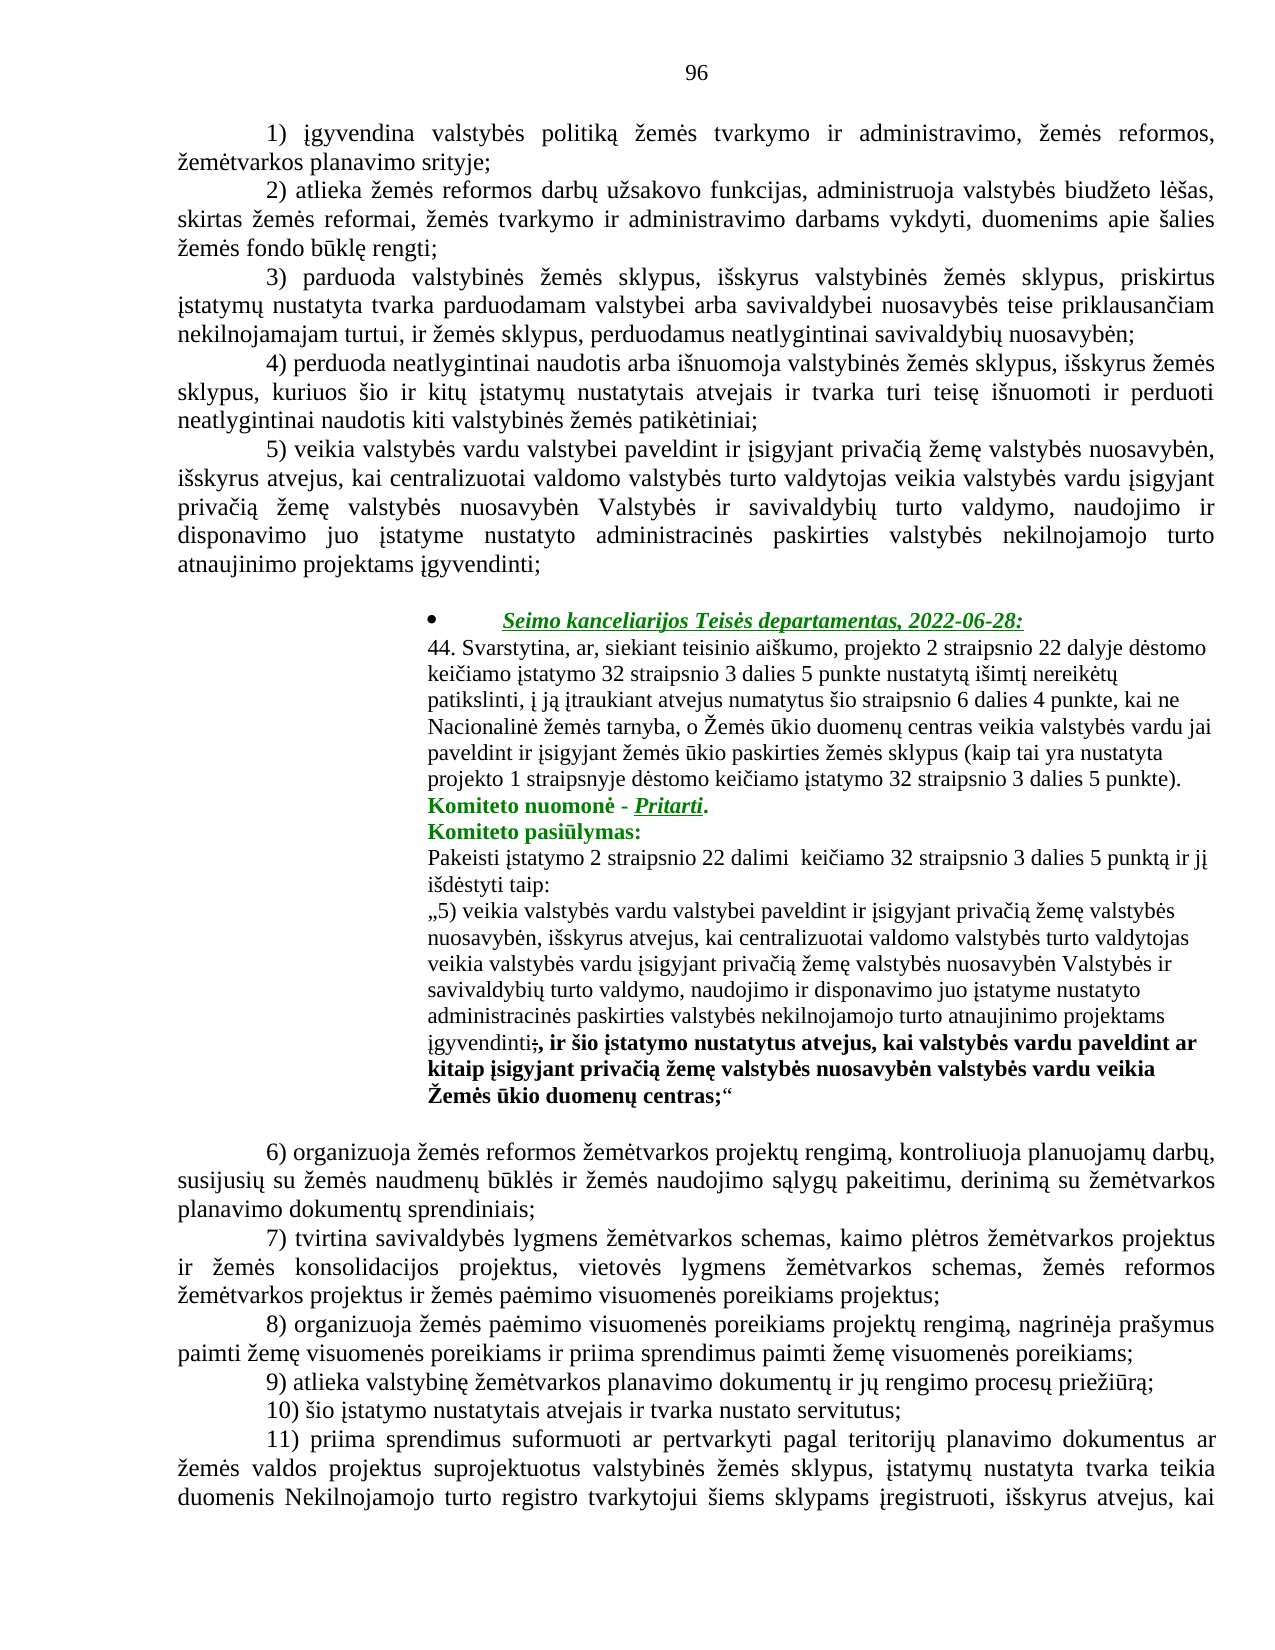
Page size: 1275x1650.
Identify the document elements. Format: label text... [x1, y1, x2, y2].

text 4) perduoda neatlygintinai naudotis arba išnuomoja valstybinės žemės sklypus, išskyrus žemės sklypus, kuriuos šio ir kitų įstatymų nustatytais atvejais ir tvarka turi teisę išnuomoti ir perduoti neatlygintinai naudotis kiti valstybinės žemės patikėtiniai; [177, 348, 1216, 434]
text 9) atlieka valstybinę žemėtvarkos planavimo dokumentų ir jų rengimo procesų priežiūrą; [177, 1367, 1216, 1396]
text 2) atlieka žemės reformos darbų užsakovo funkcijas, administruoja valstybės biudžeto lėšas, skirtas žemės reformai, žemės tvarkymo ir administravimo darbams vykdyti, duomenims apie šalies žemės fondo būklę rengti; [177, 176, 1216, 262]
text Komiteto nuomonė - Pritarti. [427, 792, 1216, 818]
text 6) organizuoja žemės reformos žemėtvarkos projektų rengimą, kontroliuoja planuojamų darbų, susijusių su žemės naudmenų būklės ir žemės naudojimo sąlygų pakeitimu, derinimą su žemėtvarkos planavimo dokumentų sprendiniais; [177, 1137, 1216, 1223]
text Komiteto pasiūlymas: [427, 818, 1216, 844]
text 11) priima sprendimus suformuoti ar pertvarkyti pagal teritorijų planavimo dokumentus ar žemės valdos projektus suprojektuotus valstybinės žemės sklypus, įstatymų nustatyta tvarka teikia duomenis Nekilnojamojo turto registro tvarkytojui šiems sklypams įregistruoti, išskyrus atvejus, kai [177, 1424, 1216, 1511]
list Seimo kanceliarijos Teisės departamentas, 2022-06-28: [427, 607, 1216, 634]
text 5) veikia valstybės vardu valstybei paveldint ir įsigyjant privačią žemę valstybės nuosavybėn, išskyrus atvejus, kai centralizuotai valdomo valstybės turto valdytojas veikia valstybės vardu įsigyjant privačią žemę valstybės nuosavybėn Valstybės ir savivaldybių turto valdymo, naudojimo ir disponavimo juo įstatyme nustatyto administracinės paskirties valstybės nekilnojamojo turto atnaujinimo projektams įgyvendinti; [177, 434, 1216, 578]
text 3) parduoda valstybinės žemės sklypus, išskyrus valstybinės žemės sklypus, priskirtus įstatymų nustatyta tvarka parduodamam valstybei arba savivaldybei nuosavybės teise priklausančiam nekilnojamajam turtui, ir žemės sklypus, perduodamus neatlygintinai savivaldybių nuosavybėn; [177, 262, 1216, 348]
text 7) tvirtina savivaldybės lygmens žemėtvarkos schemas, kaimo plėtros žemėtvarkos projektus ir žemės konsolidacijos projektus, vietovės lygmens žemėtvarkos schemas, žemės reformos žemėtvarkos projektus ir žemės paėmimo visuomenės poreikiams projektus; [177, 1223, 1216, 1309]
text 1) įgyvendina valstybės politiką žemės tvarkymo ir administravimo, žemės reformos, žemėtvarkos planavimo srityje; [177, 118, 1216, 176]
text 10) šio įstatymo nustatytais atvejais ir tvarka nustato servitutus; [177, 1396, 1216, 1424]
text Pakeisti įstatymo 2 straipsnio 22 dalimi keičiamo 32 straipsnio 3 dalies 5 punktą ir jį išdėstyti taip: [427, 844, 1216, 897]
text 44. Svarstytina, ar, siekiant teisinio aiškumo, projekto 2 straipsnio 22 dalyje dėstomo keičiamo įstatymo 32 straipsnio 3 dalies 5 punkte nustatytą išimtį nereikėtų patikslinti, į ją įtraukiant atvejus numatytus šio straipsnio 6 dalies 4 punkte, kai ne Nacionalinė žemės tarnyba, o Žemės ūkio duomenų centras veikia valstybės vardu jai paveldint ir įsigyjant žemės ūkio paskirties žemės sklypus (kaip tai yra nustatyta projekto 1 straipsnyje dėstomo keičiamo įstatymo 32 straipsnio 3 dalies 5 punkte). [427, 634, 1216, 792]
text „5) veikia valstybės vardu valstybei paveldint ir įsigyjant privačią žemę valstybės nuosavybėn, išskyrus atvejus, kai centralizuotai valdomo valstybės turto valdytojas veikia valstybės vardu įsigyjant privačią žemę valstybės nuosavybėn Valstybės ir savivaldybių turto valdymo, naudojimo ir disponavimo juo įstatyme nustatyto administracinės paskirties valstybės nekilnojamojo turto atnaujinimo projektams įgyvendinti;, ir šio įstatymo nustatytus atvejus, kai valstybės vardu paveldint ar kitaip įsigyjant privačią žemę valstybės nuosavybėn valstybės vardu veikia Žemės ūkio duomenų centras;“ [427, 897, 1216, 1108]
text 8) organizuoja žemės paėmimo visuomenės poreikiams projektų rengimą, nagrinėja prašymus paimti žemę visuomenės poreikiams ir priima sprendimus paimti žemę visuomenės poreikiams; [177, 1309, 1216, 1367]
